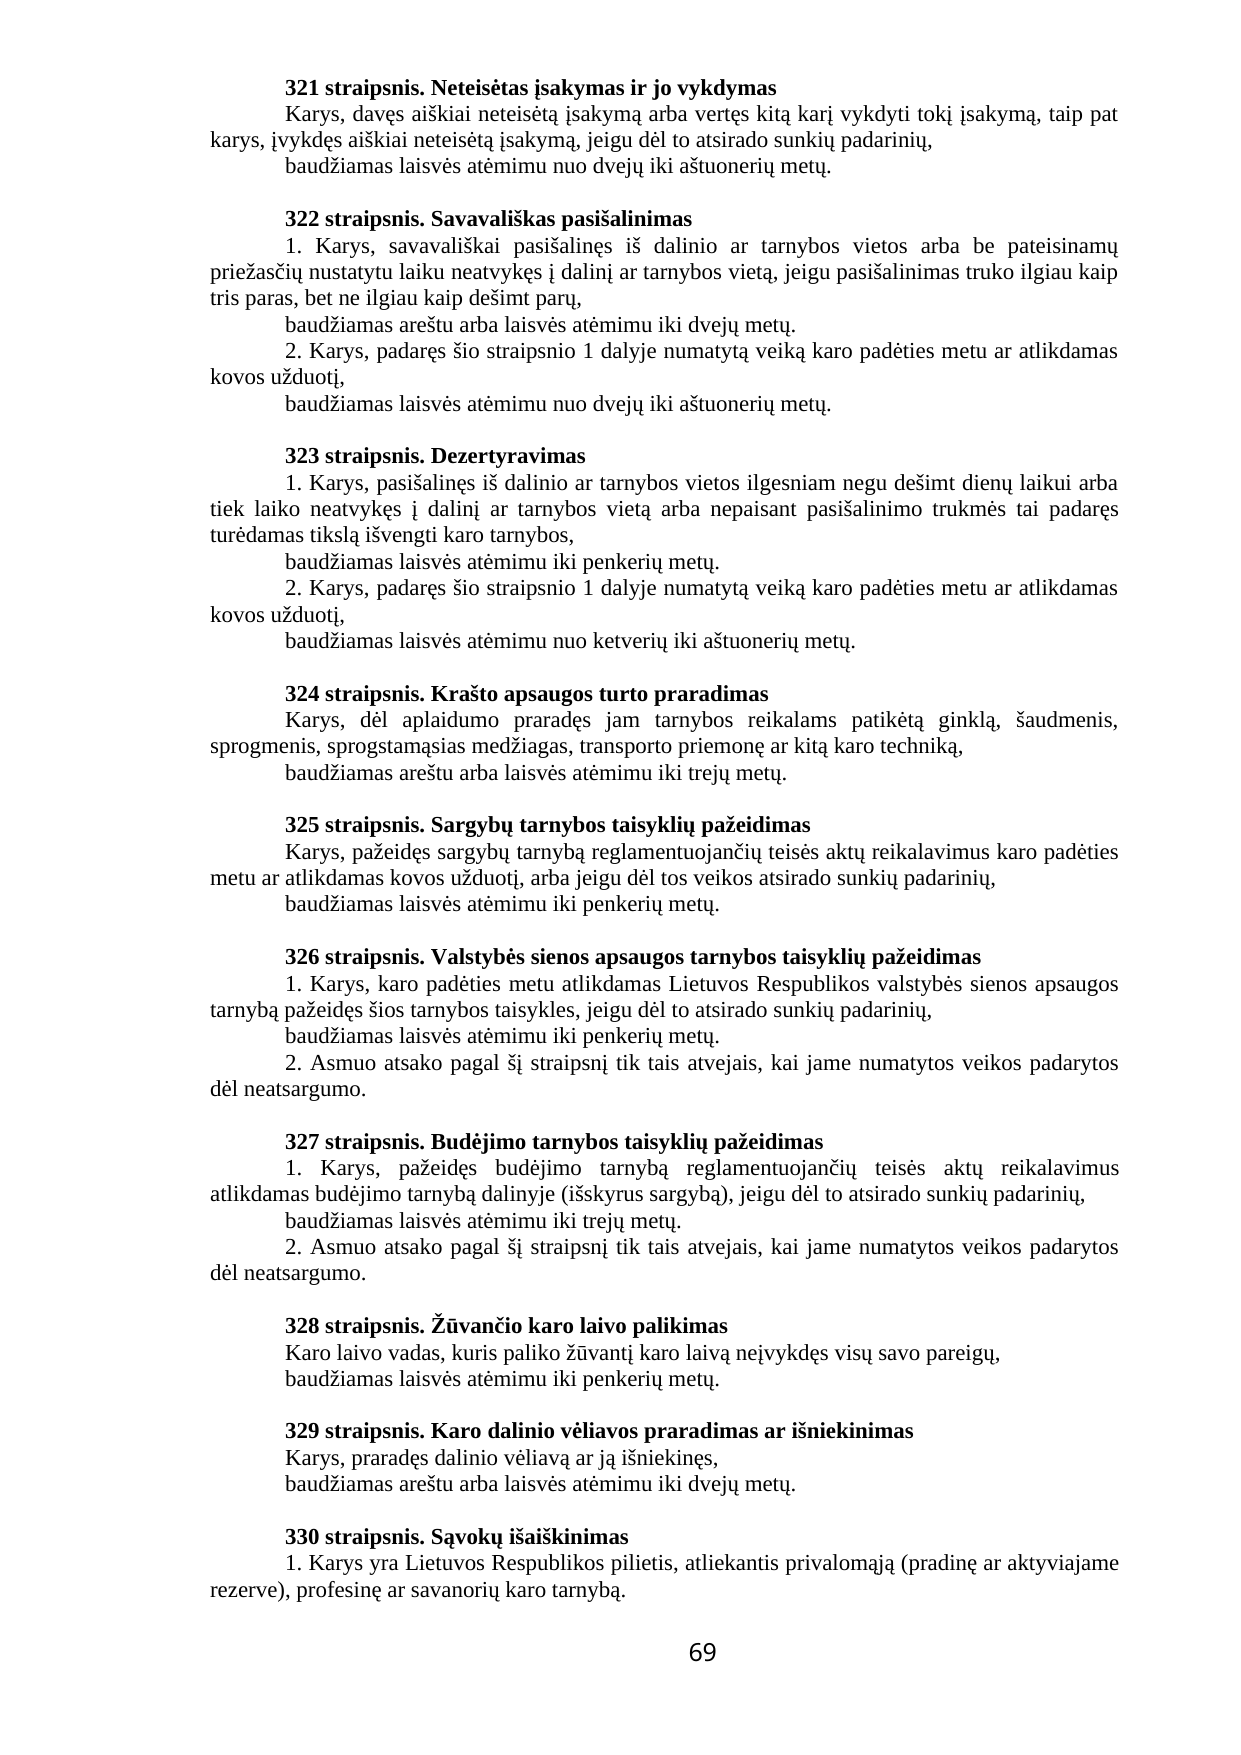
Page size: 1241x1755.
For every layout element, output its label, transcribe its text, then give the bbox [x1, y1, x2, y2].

text baudžiamas areštu arba laisvės atėmimu iki trejų metų. [210, 759, 1120, 785]
text 324 straipsnis. Krašto apsaugos turto praradimas [210, 680, 1120, 706]
text 2. Karys, padaręs šio straipsnio 1 dalyje numatytą veiką karo padėties metu ar atlikdamas kovos užduotį, [210, 337, 1120, 390]
text Karys, davęs aiškiai neteisėtą įsakymą arba vertęs kitą karį vykdyti tokį įsakymą, taip pat karys, įvykdęs aiškiai neteisėtą įsakymą, jeigu dėl to atsirado sunkių padarinių, [210, 100, 1120, 153]
text 327 straipsnis. Budėjimo tarnybos taisyklių pažeidimas [210, 1128, 1120, 1154]
text baudžiamas areštu arba laisvės atėmimu iki dvejų metų. [210, 311, 1120, 337]
text baudžiamas laisvės atėmimu nuo ketverių iki aštuonerių metų. [210, 627, 1120, 653]
text 321 straipsnis. Neteisėtas įsakymas ir jo vykdymas [210, 73, 1120, 100]
text baudžiamas laisvės atėmimu iki penkerių metų. [210, 1022, 1120, 1049]
text baudžiamas laisvės atėmimu iki penkerių metų. [210, 548, 1120, 574]
text 2. Asmuo atsako pagal šį straipsnį tik tais atvejais, kai jame numatytos veikos padarytos dėl neatsargumo. [210, 1049, 1120, 1101]
text 325 straipsnis. Sargybų tarnybos taisyklių pažeidimas [210, 811, 1120, 838]
text 1. Karys, savavališkai pasišalinęs iš dalinio ar tarnybos vietos arba be pateisinamų priežasčių nustatytu laiku neatvykęs į dalinį ar tarnybos vietą, jeigu pasišalinimas truko ilgiau kaip tris paras, bet ne ilgiau kaip dešimt parų, [210, 232, 1120, 311]
text 1. Karys, pažeidęs budėjimo tarnybą reglamentuojančių teisės aktų reikalavimus atlikdamas budėjimo tarnybą dalinyje (išskyrus sargybą), jeigu dėl to atsirado sunkių padarinių, [210, 1154, 1120, 1207]
text Karys, dėl aplaidumo praradęs jam tarnybos reikalams patikėtą ginklą, šaudmenis, sprogmenis, sprogstamąsias medžiagas, transporto priemonę ar kitą karo techniką, [210, 706, 1120, 759]
text 330 straipsnis. Sąvokų išaiškinimas [210, 1523, 1120, 1549]
text Karys, pažeidęs sargybų tarnybą reglamentuojančių teisės aktų reikalavimus karo padėties metu ar atlikdamas kovos užduotį, arba jeigu dėl tos veikos atsirado sunkių padarinių, [210, 838, 1120, 891]
text 2. Asmuo atsako pagal šį straipsnį tik tais atvejais, kai jame numatytos veikos padarytos dėl neatsargumo. [210, 1233, 1120, 1286]
text baudžiamas laisvės atėmimu iki penkerių metų. [210, 891, 1120, 917]
text 1. Karys yra Lietuvos Respublikos pilietis, atliekantis privalomąją (pradinę ar aktyviajame rezerve), profesinę ar savanorių karo tarnybą. [210, 1549, 1120, 1602]
text Karys, praradęs dalinio vėliavą ar ją išniekinęs, [210, 1444, 1120, 1470]
text 2. Karys, padaręs šio straipsnio 1 dalyje numatytą veiką karo padėties metu ar atlikdamas kovos užduotį, [210, 574, 1120, 627]
text 1. Karys, pasišalinęs iš dalinio ar tarnybos vietos ilgesniam negu dešimt dienų laikui arba tiek laiko neatvykęs į dalinį ar tarnybos vietą arba nepaisant pasišalinimo trukmės tai padaręs turėdamas tikslą išvengti karo tarnybos, [210, 469, 1120, 548]
text baudžiamas laisvės atėmimu nuo dvejų iki aštuonerių metų. [210, 153, 1120, 179]
text 323 straipsnis. Dezertyravimas [210, 442, 1120, 469]
text baudžiamas laisvės atėmimu iki trejų metų. [210, 1207, 1120, 1233]
text 328 straipsnis. Žūvančio karo laivo palikimas [210, 1312, 1120, 1338]
text baudžiamas areštu arba laisvės atėmimu iki dvejų metų. [210, 1470, 1120, 1497]
text baudžiamas laisvės atėmimu iki penkerių metų. [210, 1365, 1120, 1391]
text 329 straipsnis. Karo dalinio vėliavos praradimas ar išniekinimas [210, 1418, 1120, 1444]
text 326 straipsnis. Valstybės sienos apsaugos tarnybos taisyklių pažeidimas [210, 943, 1120, 969]
text baudžiamas laisvės atėmimu nuo dvejų iki aštuonerių metų. [210, 390, 1120, 416]
text 1. Karys, karo padėties metu atlikdamas Lietuvos Respublikos valstybės sienos apsaugos tarnybą pažeidęs šios tarnybos taisykles, jeigu dėl to atsirado sunkių padarinių, [210, 969, 1120, 1022]
text 322 straipsnis. Savavališkas pasišalinimas [210, 205, 1120, 232]
text Karo laivo vadas, kuris paliko žūvantį karo laivą neįvykdęs visų savo pareigų, [210, 1338, 1120, 1365]
